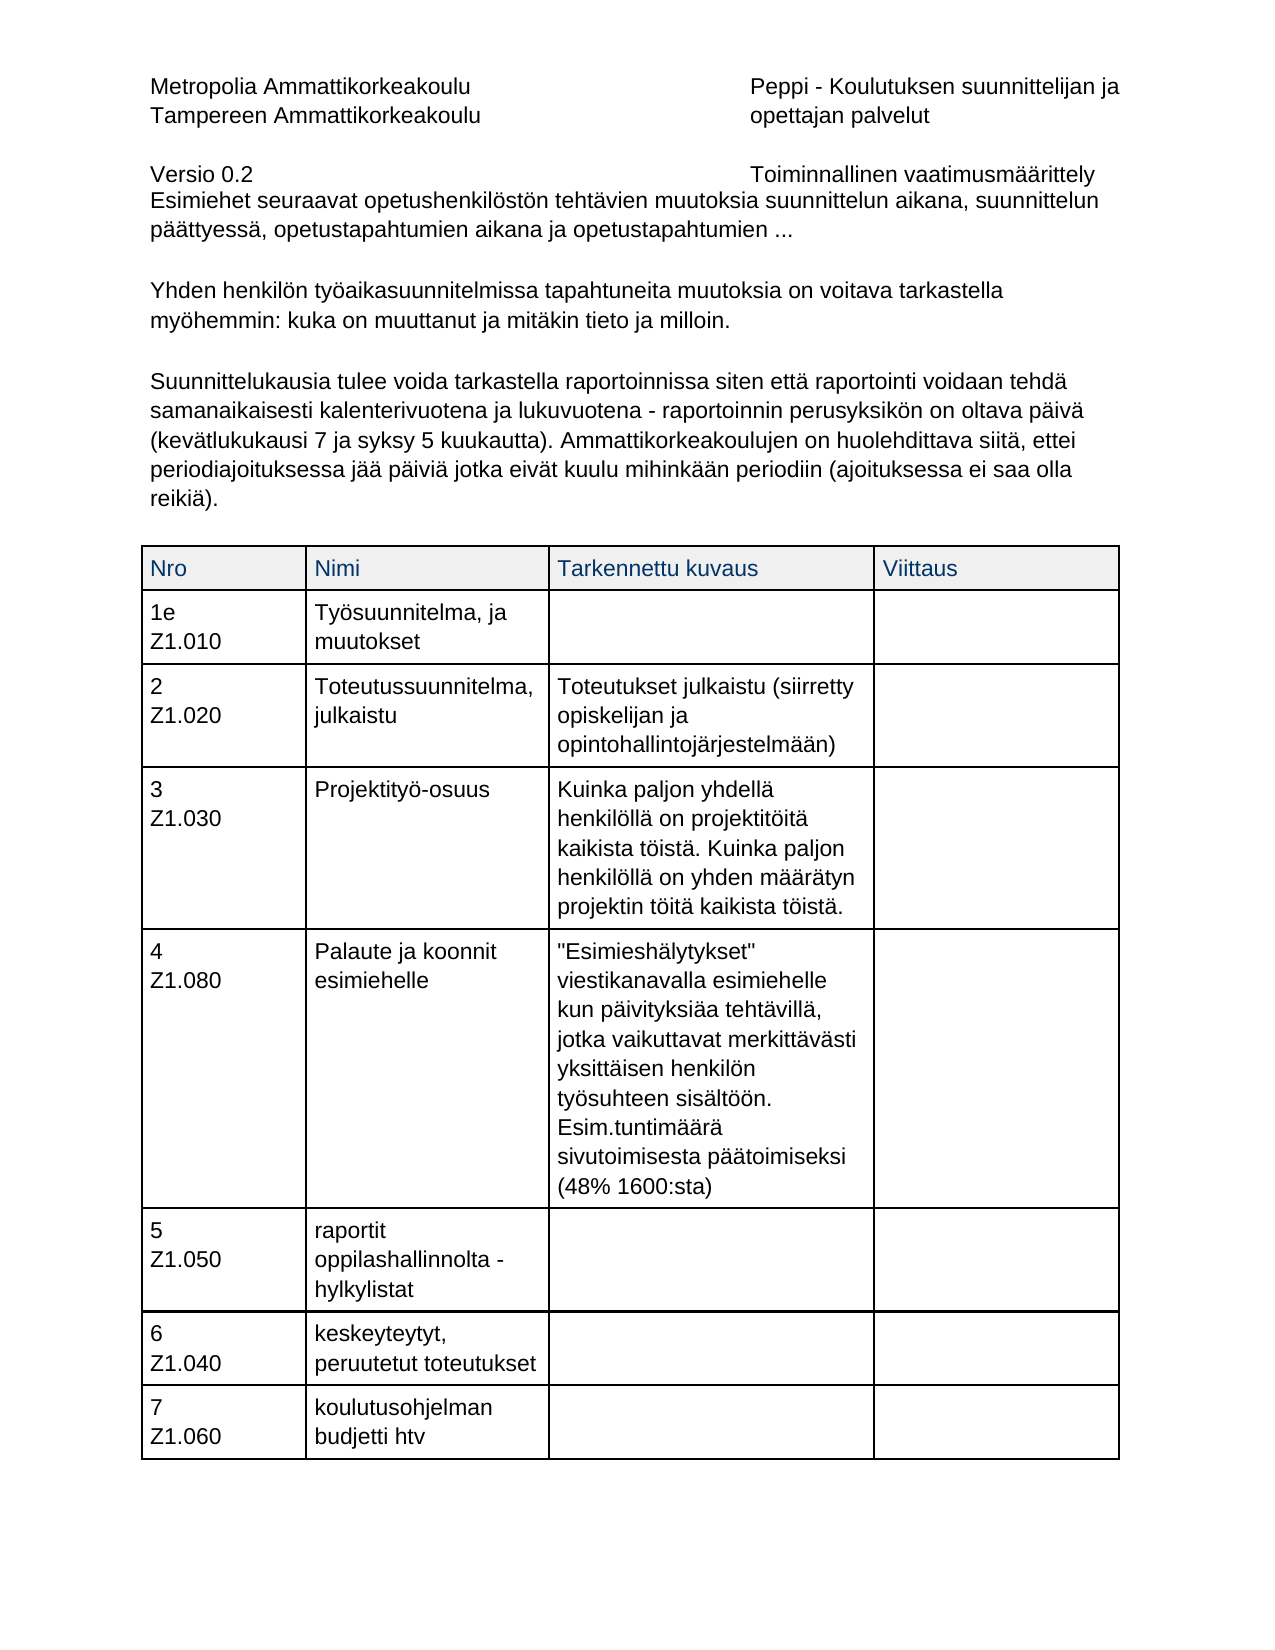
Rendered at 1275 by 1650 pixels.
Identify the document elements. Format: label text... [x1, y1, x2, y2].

table_cell raportit oppilashallinnolta - hylkylistat [307, 1209, 548, 1310]
table_cell Kuinka paljon yhdellä henkilöllä on projektitöitä kaikista töistä. Kuinka paljon henkilöllä on yhden määrätyn projektin töitä kaikista töistä. [550, 768, 873, 928]
table_cell 4 Z1.080 [143, 930, 305, 1207]
table_cell 2 Z1.020 [143, 665, 305, 766]
text Suunnittelukausia tulee voida tarkastella raportoinnissa siten että raportointi voidaan tehdä samanaikaisesti kalenterivuotena ja lukuvuotena - raportoinnin perusyksikön on oltava päivä (kevätlukukausi 7 ja syksy 5 kuukautta). Ammattikorkeakoulujen on huolehdittava siitä, ettei periodiajoituksessa jää päiviä jotka eivät kuulu mihinkään periodiin (ajoituksessa ei saa olla reikiä). [150, 368, 1125, 512]
table_cell [550, 1209, 873, 1310]
table_cell 3 Z1.030 [143, 768, 305, 928]
text Esimiehet seuraavat opetushenkilöstön tehtävien muutoksia suunnittelun aikana, suunnittelun päättyessä, opetustapahtumien aikana ja opetustapahtumien ... [150, 187, 1125, 242]
table_cell keskeyteytyt, peruutetut toteutukset [307, 1313, 548, 1384]
table_cell koulutusohjelman budjetti htv [307, 1386, 548, 1458]
table_header Viittaus [875, 547, 1118, 589]
table_cell Projektityö-osuus [307, 768, 548, 928]
table_cell [550, 591, 873, 663]
table_cell Palaute ja koonnit esimiehelle [307, 930, 548, 1207]
table_cell 1e Z1.010 [143, 591, 305, 663]
table_cell 7 Z1.060 [143, 1386, 305, 1458]
table_cell Toteutukset julkaistu (siirretty opiskelijan ja opintohallintojärjestelmään) [550, 665, 873, 766]
table_cell [875, 591, 1118, 663]
table_cell "Esimieshälytykset" viestikanavalla esimiehelle kun päivityksiäa tehtävillä, jotka vaikuttavat merkittävästi yksittäisen henkilön työsuhteen sisältöön. Esim.tuntimäärä sivutoimisesta päätoimiseksi (48% 1600:sta) [550, 930, 873, 1207]
table_header Tarkennettu kuvaus [550, 547, 873, 589]
table_cell [550, 1313, 873, 1384]
table_cell Toteutussuunnitelma, julkaistu [307, 665, 548, 766]
table_header Nimi [307, 547, 548, 589]
table_cell [875, 768, 1118, 928]
table_cell [875, 930, 1118, 1207]
table_cell [875, 1313, 1118, 1384]
table_cell [550, 1386, 873, 1458]
table_cell 5 Z1.050 [143, 1209, 305, 1310]
table_cell [875, 1209, 1118, 1310]
table_cell Työsuunnitelma, ja muutokset [307, 591, 548, 663]
text Yhden henkilön työaikasuunnitelmissa tapahtuneita muutoksia on voitava tarkastella myöhemmin: kuka on muuttanut ja mitäkin tieto ja milloin. [150, 278, 1125, 333]
table_header Nro [143, 547, 305, 589]
table_cell [875, 665, 1118, 766]
table_cell [875, 1386, 1118, 1458]
table_cell 6 Z1.040 [143, 1313, 305, 1384]
